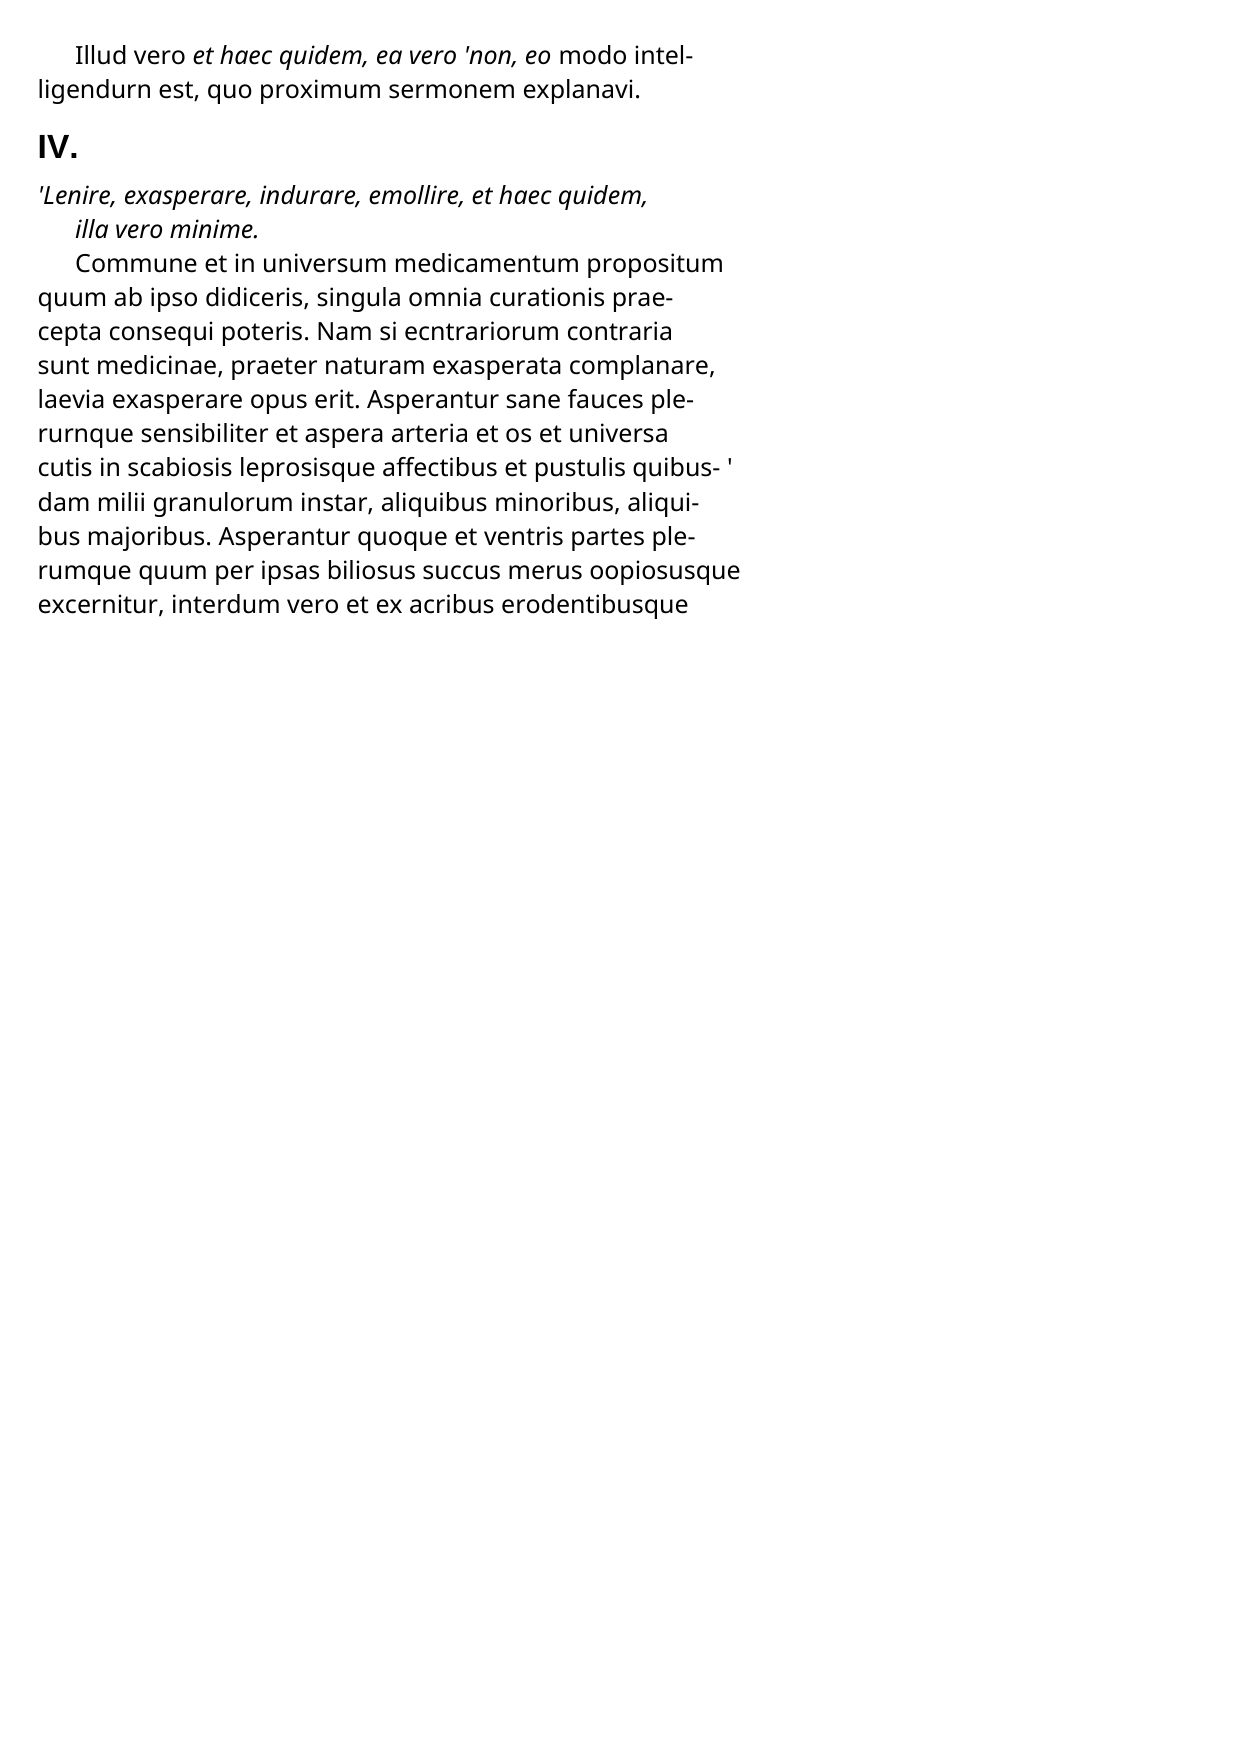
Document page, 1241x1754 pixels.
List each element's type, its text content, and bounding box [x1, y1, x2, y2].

text Illud vero et haec quidem, ea vero 'non, eo modo intel- ligendurn est, quo proximum sermonem explanavi. [37, 37, 1203, 106]
subtitle IV. [37, 126, 1203, 165]
text 'Lenire, exasperare, indurare, emollire, et haec quidem, illa vero minime. [37, 178, 1203, 246]
text Commune et in universum medicamentum propositum quum ab ipso didiceris, singula omnia curationis prae- cepta consequi poteris. Nam si ecntrariorum contraria sunt medicinae, praeter naturam exasperata complanare, laevia exasperare opus erit. Asperantur sane fauces ple- rurnque sensibiliter et aspera arteria et os et universa cutis in scabiosis leprosisque affectibus et pustulis quibus- ' dam milii granulorum instar, aliquibus minoribus, aliqui- bus majoribus. Asperantur quoque et ventris partes ple- rumque quum per ipsas biliosus succus merus oopiosusque excernitur, interdum vero et ex acribus erodentibusque [37, 246, 1203, 620]
